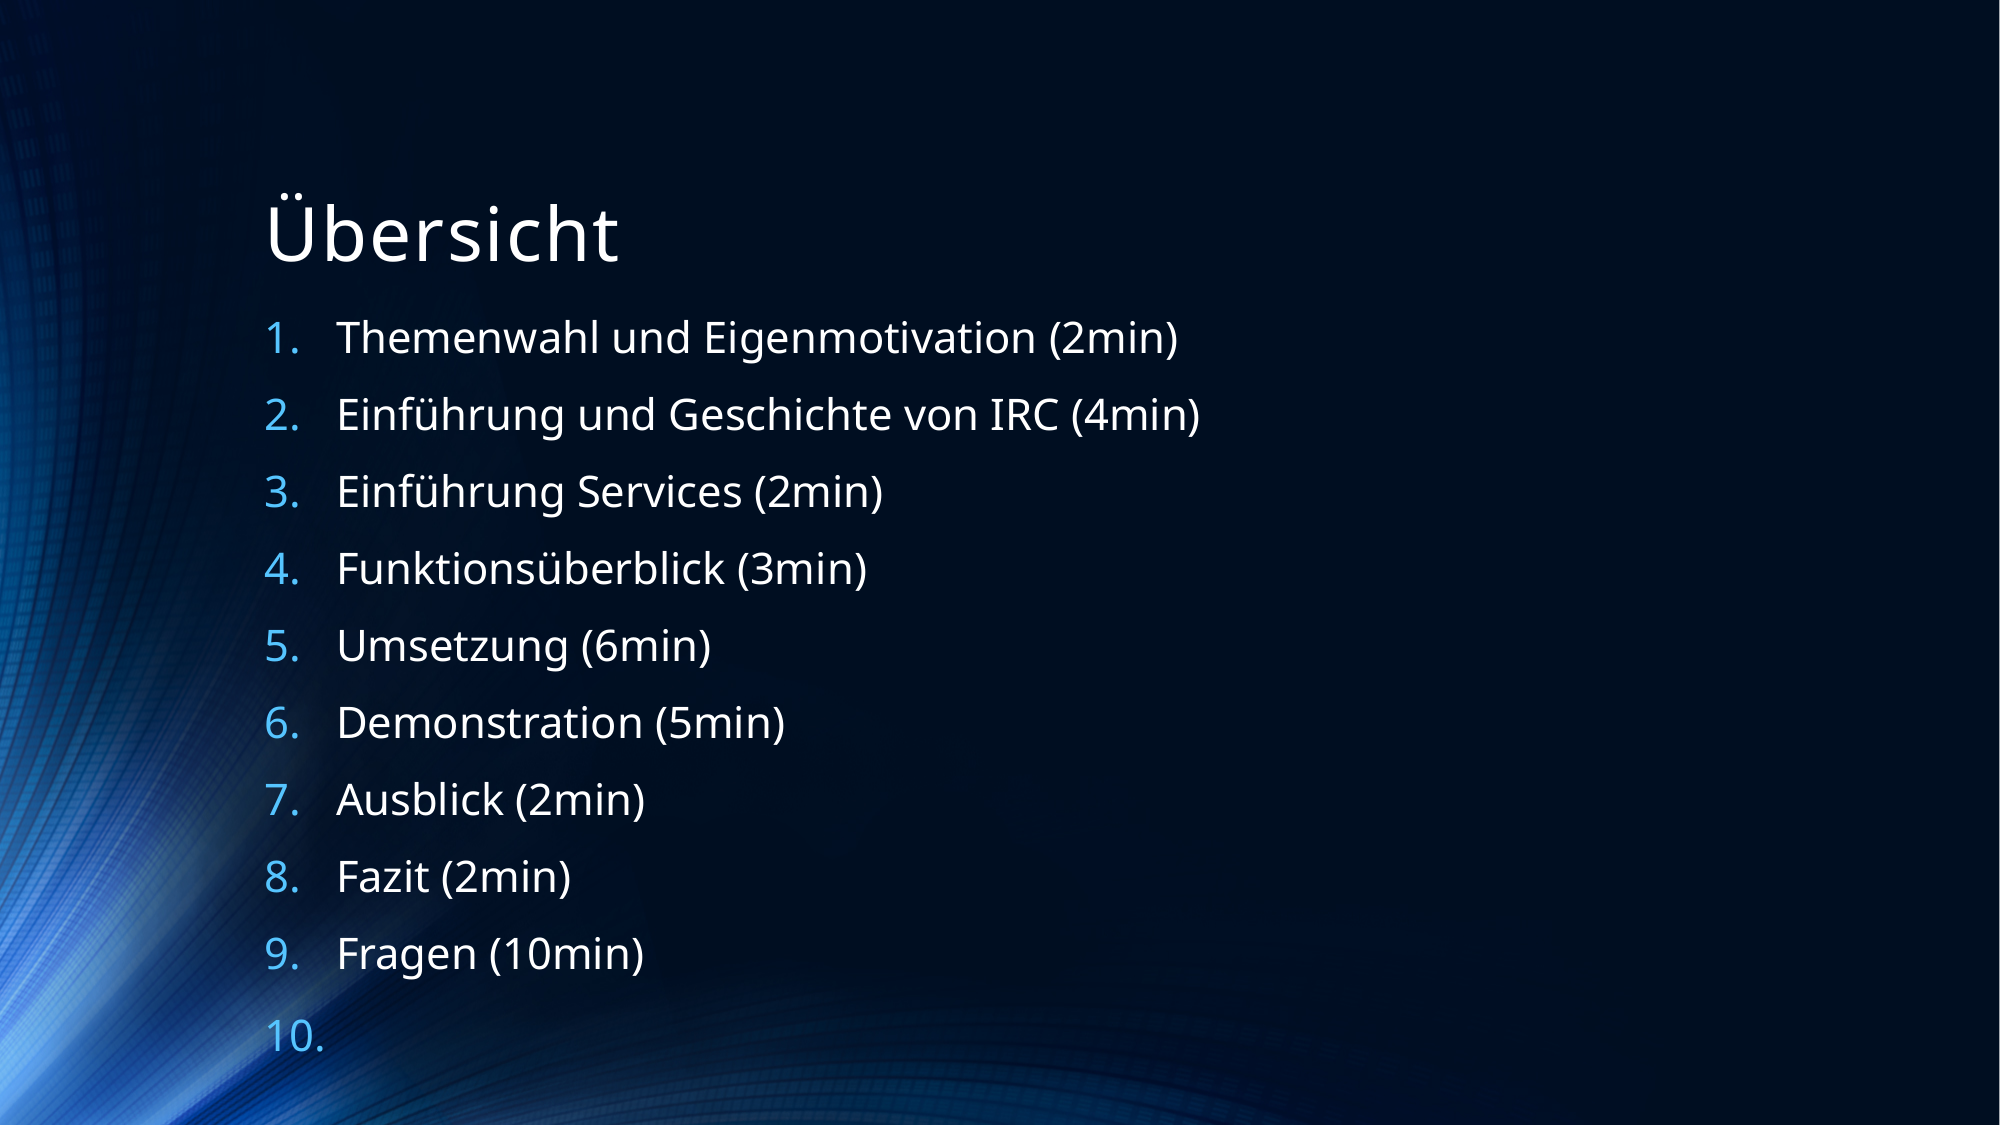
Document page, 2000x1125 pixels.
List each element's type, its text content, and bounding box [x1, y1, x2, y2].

title Übersicht [249, 62, 1750, 288]
list Themenwahl und Eigenmotivation (2min) Einführung und Geschichte von IRC (4min) Einführung Services (2min) Funktionsüberblick (3min) Umsetzung (6min) Demonstration (5min) Ausblick (2min) Fazit (2min) Fragen (10min) [249, 312, 1749, 988]
